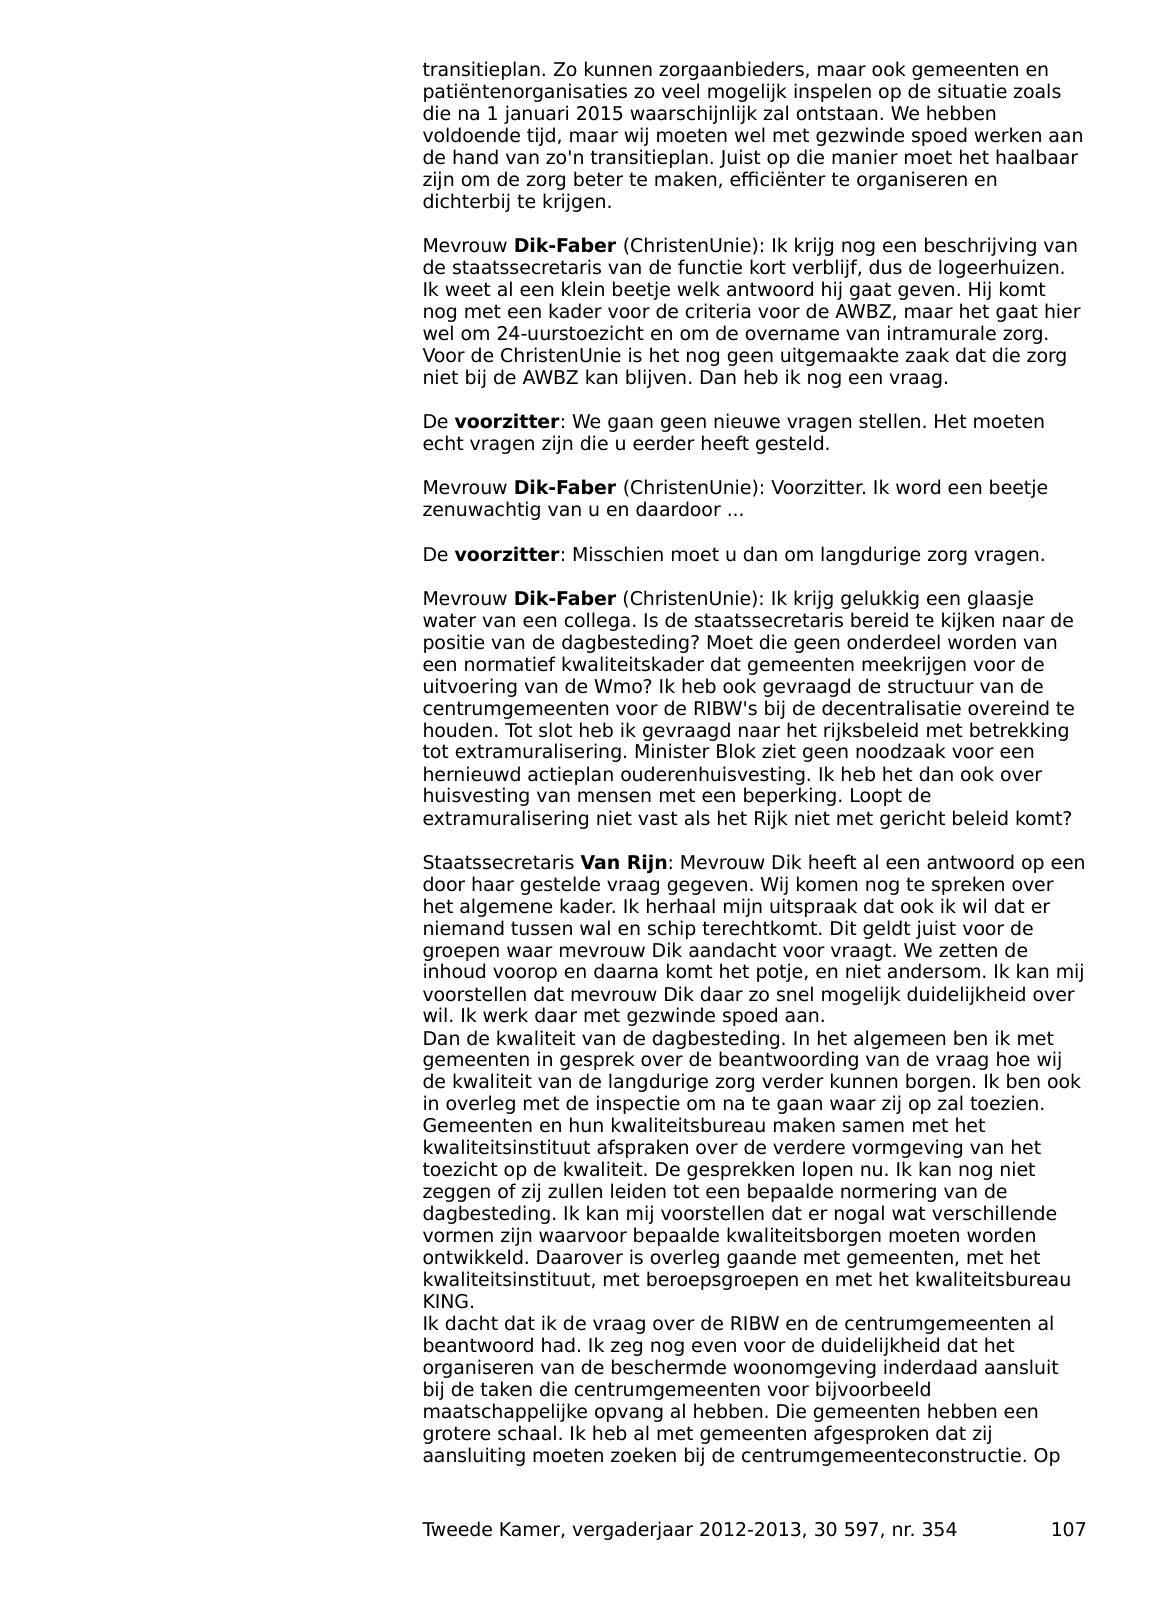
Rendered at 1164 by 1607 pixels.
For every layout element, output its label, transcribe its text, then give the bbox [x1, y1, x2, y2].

text Staatssecretaris Van Rijn: Mevrouw Dik heeft al een antwoord op een door haar gestelde vraag gegeven. Wij komen nog te spreken over het algemene kader. Ik herhaal mijn uitspraak dat ook ik wil dat er niemand tussen wal en schip terechtkomt. Dit geldt juist voor de groepen waar mevrouw Dik aandacht voor vraagt. We zetten de inhoud voorop en daarna komt het potje, en niet andersom. Ik kan mij voorstellen dat mevrouw Dik daar zo snel mogelijk duidelijkheid over wil. Ik werk daar met gezwinde spoed aan. [422, 852, 1087, 1027]
text Ik dacht dat ik de vraag over de RIBW en de centrumgemeenten al beantwoord had. Ik zeg nog even voor de duidelijkheid dat het organiseren van de beschermde woonomgeving inderdaad aansluit bij de taken die centrumgemeenten voor bijvoorbeeld maatschappelijke opvang al hebben. Die gemeenten hebben een grotere schaal. Ik heb al met gemeenten afgesproken dat zij aansluiting moeten zoeken bij de centrumgemeenteconstructie. Op [422, 1313, 1087, 1467]
text Dan de kwaliteit van de dagbesteding. In het algemeen ben ik met gemeenten in gesprek over de beantwoording van de vraag hoe wij de kwaliteit van de langdurige zorg verder kunnen borgen. Ik ben ook in overleg met de inspectie om na te gaan waar zij op zal toezien. Gemeenten en hun kwaliteitsbureau maken samen met het kwaliteitsinstituut afspraken over de verdere vormgeving van het toezicht op de kwaliteit. De gesprekken lopen nu. Ik kan nog niet zeggen of zij zullen leiden tot een bepaalde normering van de dagbesteding. Ik kan mij voorstellen dat er nogal wat verschillende vormen zijn waarvoor bepaalde kwaliteitsborgen moeten worden ontwikkeld. Daarover is overleg gaande met gemeenten, met het kwaliteitsinstituut, met beroepsgroepen en met het kwaliteitsbureau KING. [422, 1027, 1087, 1313]
text De voorzitter: Misschien moet u dan om langdurige zorg vragen. [422, 543, 1087, 565]
text transitieplan. Zo kunnen zorgaanbieders, maar ook gemeenten en patiëntenorganisaties zo veel mogelijk inspelen op de situatie zoals die na 1 januari 2015 waarschijnlijk zal ontstaan. We hebben voldoende tijd, maar wij moeten wel met gezwinde spoed werken aan de hand van zo'n transitieplan. Juist op die manier moet het haalbaar zijn om de zorg beter te maken, efficiënter te organiseren en dichterbij te krijgen. [422, 59, 1087, 213]
text Mevrouw Dik-Faber (ChristenUnie): Ik krijg nog een beschrijving van de staatssecretaris van de functie kort verblijf, dus de logeerhuizen. Ik weet al een klein beetje welk antwoord hij gaat geven. Hij komt nog met een kader voor de criteria voor de AWBZ, maar het gaat hier wel om 24-uurstoezicht en om de overname van intramurale zorg. Voor de ChristenUnie is het nog geen uitgemaakte zaak dat die zorg niet bij de AWBZ kan blijven. Dan heb ik nog een vraag. [422, 235, 1087, 389]
text De voorzitter: We gaan geen nieuwe vragen stellen. Het moeten echt vragen zijn die u eerder heeft gesteld. [422, 411, 1087, 455]
text Mevrouw Dik-Faber (ChristenUnie): Voorzitter. Ik word een beetje zenuwachtig van u en daardoor ... [422, 477, 1087, 521]
text Mevrouw Dik-Faber (ChristenUnie): Ik krijg gelukkig een glaasje water van een collega. Is de staatssecretaris bereid te kijken naar de positie van de dagbesteding? Moet die geen onderdeel worden van een normatief kwaliteitskader dat gemeenten meekrijgen voor de uitvoering van de Wmo? Ik heb ook gevraagd de structuur van de centrumgemeenten voor de RIBW's bij de decentralisatie overeind te houden. Tot slot heb ik gevraagd naar het rijksbeleid met betrekking tot extramuralisering. Minister Blok ziet geen noodzaak voor een hernieuwd actieplan ouderenhuisvesting. Ik heb het dan ook over huisvesting van mensen met een beperking. Loopt de extramuralisering niet vast als het Rijk niet met gericht beleid komt? [422, 588, 1087, 829]
